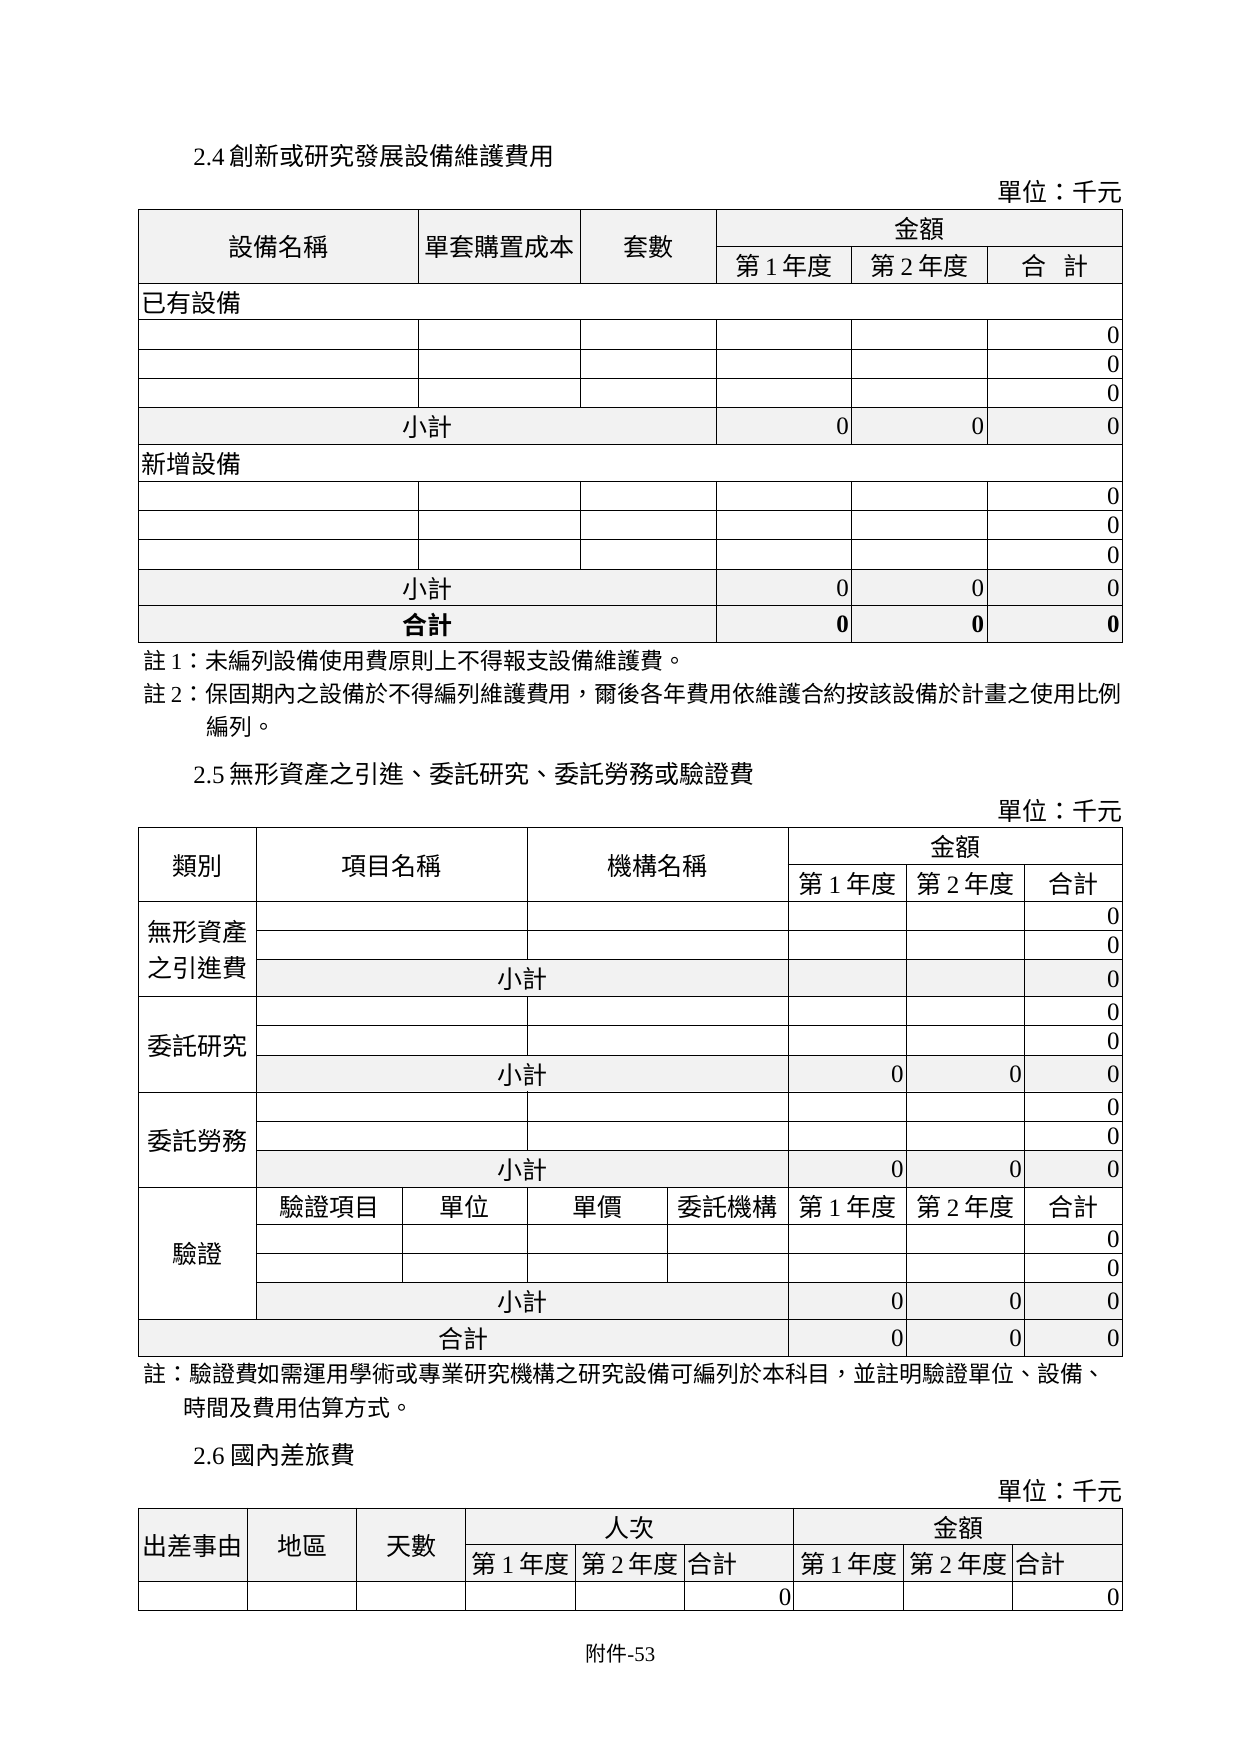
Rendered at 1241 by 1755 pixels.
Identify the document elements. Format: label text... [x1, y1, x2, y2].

table_cell 已有設備 [139, 284, 1122, 319]
table_cell 0 [988, 606, 1122, 642]
table_cell 委託勞務 [139, 1093, 256, 1187]
table_cell [403, 1254, 527, 1282]
table_cell [852, 482, 987, 510]
table_cell [419, 379, 580, 407]
table_cell 第1年度 [466, 1545, 575, 1581]
table_cell 0 [988, 482, 1122, 510]
table_cell [717, 320, 851, 349]
table_cell 0 [988, 320, 1122, 349]
table_cell 0 [907, 1320, 1024, 1356]
table_cell 第1年度 [794, 1545, 903, 1581]
table_cell [789, 1122, 906, 1150]
table_cell 委託機構 [668, 1188, 788, 1223]
table_cell [528, 997, 788, 1025]
table_cell [789, 997, 906, 1025]
table_cell [248, 1582, 356, 1610]
table_cell 合計 [139, 606, 716, 642]
table_cell 0 [852, 606, 987, 642]
table_header 金額 [717, 210, 1122, 246]
table_cell 0 [852, 570, 987, 605]
table_cell [581, 320, 716, 349]
table_cell [581, 482, 716, 510]
table_cell [419, 540, 580, 568]
table_header 類別 [139, 828, 256, 901]
table_cell [257, 931, 527, 959]
table_cell 小計 [257, 960, 788, 996]
table_cell 合計 [685, 1545, 793, 1581]
table_cell 0 [988, 379, 1122, 407]
table_cell [139, 540, 418, 568]
table_cell [852, 320, 987, 349]
table_cell 0 [789, 1151, 906, 1187]
table_cell 第2年度 [852, 247, 987, 283]
table_cell [581, 379, 716, 407]
table_cell [907, 1254, 1024, 1282]
table_cell [528, 1026, 788, 1055]
table_header 出差事由 [139, 1509, 247, 1581]
table_cell 0 [907, 1283, 1024, 1319]
table_cell 小計 [139, 408, 716, 444]
table_cell [852, 540, 987, 568]
table_cell 合計 [1013, 1545, 1122, 1581]
table_cell [528, 931, 788, 959]
table_cell [789, 960, 906, 996]
table_cell 0 [988, 540, 1122, 568]
table_cell [789, 1225, 906, 1253]
table_cell [789, 902, 906, 930]
text 註2：保固期內之設備於不得編列維護費用，爾後各年費用依維護合約按該設備於計畫之使用比例編列。 [143, 676, 1122, 742]
table_cell 無形資產之引進費 [139, 902, 256, 996]
table_cell 0 [988, 408, 1122, 444]
table_cell [717, 350, 851, 378]
table_cell 小計 [257, 1151, 788, 1187]
table_cell [789, 1093, 906, 1121]
table_cell 新增設備 [139, 445, 1122, 481]
table_header 人次 [466, 1509, 793, 1544]
table_cell 驗證項目 [257, 1188, 402, 1223]
table_cell 合計 [1025, 1188, 1122, 1223]
table_cell [257, 902, 527, 930]
table_cell [419, 350, 580, 378]
table_cell 0 [907, 1056, 1024, 1091]
table_cell 0 [717, 570, 851, 605]
table_cell 0 [1025, 902, 1122, 930]
table_cell 第2年度 [907, 1188, 1024, 1223]
table_cell [576, 1582, 684, 1610]
text 註：驗證費如需運用學術或專業研究機構之研究設備可編列於本科目，並註明驗證單位、設備、時間及費用估算方式。 [143, 1357, 1122, 1423]
table_cell 0 [1025, 1283, 1122, 1319]
table_header 套數 [581, 210, 716, 283]
table_cell [907, 1026, 1024, 1055]
table_cell 0 [1025, 1026, 1122, 1055]
table_cell [357, 1582, 465, 1610]
table_cell [419, 320, 580, 349]
table_cell 0 [717, 408, 851, 444]
table_cell 0 [789, 1320, 906, 1356]
table_cell 0 [988, 511, 1122, 539]
table_cell [904, 1582, 1012, 1610]
table_cell 0 [852, 408, 987, 444]
table_cell [907, 960, 1024, 996]
table_cell 0 [1013, 1582, 1122, 1610]
table_cell [466, 1582, 575, 1610]
table_cell [419, 482, 580, 510]
table_cell 小計 [257, 1283, 788, 1319]
table_cell 0 [907, 1151, 1024, 1187]
table_cell 0 [1025, 931, 1122, 959]
table_header 項目名稱 [257, 828, 527, 901]
table_cell [668, 1254, 788, 1282]
table_cell [907, 1093, 1024, 1121]
table_cell 0 [1025, 1254, 1122, 1282]
table_cell 第1年度 [789, 1188, 906, 1223]
table_cell 第1年度 [789, 865, 906, 901]
text 2.5無形資產之引進、委託研究、委託勞務或驗證費 [193, 755, 1122, 791]
table_cell [257, 1026, 527, 1055]
table_cell [852, 379, 987, 407]
table_cell [139, 511, 418, 539]
table_header 地區 [248, 1509, 356, 1581]
table_cell 0 [1025, 1320, 1122, 1356]
table_cell [139, 1582, 247, 1610]
table_cell 0 [1025, 1151, 1122, 1187]
text 註1：未編列設備使用費原則上不得報支設備維護費。 [143, 643, 1122, 676]
table_cell [257, 997, 527, 1025]
table_cell 0 [988, 570, 1122, 605]
table_cell [528, 902, 788, 930]
table_cell 第2年度 [904, 1545, 1012, 1581]
table_cell [419, 511, 580, 539]
table_cell 0 [685, 1582, 793, 1610]
table_cell 0 [988, 350, 1122, 378]
table_cell 0 [1025, 1056, 1122, 1091]
table_cell 第1年度 [717, 247, 851, 283]
table_cell [907, 997, 1024, 1025]
table_cell [257, 1122, 527, 1150]
table_cell [907, 1122, 1024, 1150]
table_cell [717, 482, 851, 510]
text 2.4創新或研究發展設備維護費用 [193, 137, 1122, 173]
table_cell 0 [1025, 960, 1122, 996]
table_cell [257, 1093, 527, 1121]
table_cell [528, 1122, 788, 1150]
table_header 單套購置成本 [419, 210, 580, 283]
table_cell 單價 [528, 1188, 667, 1223]
table_header 金額 [789, 828, 1122, 864]
table_cell [789, 931, 906, 959]
table_cell [852, 511, 987, 539]
table_cell 小計 [139, 570, 716, 605]
text 2.6 國內差旅費 [193, 1435, 1122, 1471]
table_cell [794, 1582, 903, 1610]
table_header 天數 [357, 1509, 465, 1581]
table_cell [257, 1225, 402, 1253]
text 單位：千元 [118, 173, 1122, 209]
table_cell 第2年度 [576, 1545, 684, 1581]
table_cell [789, 1254, 906, 1282]
text 單位：千元 [118, 1471, 1122, 1508]
table_cell [139, 379, 418, 407]
table_cell 0 [717, 606, 851, 642]
table_cell 單位 [403, 1188, 527, 1223]
table_cell [403, 1225, 527, 1253]
table_cell 0 [789, 1056, 906, 1091]
table_cell 合 計 [988, 247, 1122, 283]
table_cell 合計 [1025, 865, 1122, 901]
table_cell [581, 511, 716, 539]
table_cell 0 [1025, 1093, 1122, 1121]
table_header 設備名稱 [139, 210, 418, 283]
table_cell [139, 350, 418, 378]
table_cell [717, 511, 851, 539]
table_cell 合計 [139, 1320, 788, 1356]
table_cell [789, 1026, 906, 1055]
table_cell 驗證 [139, 1188, 256, 1319]
table_cell [139, 482, 418, 510]
table_cell [139, 320, 418, 349]
table_header 機構名稱 [528, 828, 788, 901]
table_cell [717, 540, 851, 568]
table_cell 0 [1025, 1122, 1122, 1150]
table_cell [717, 379, 851, 407]
table_cell 0 [789, 1283, 906, 1319]
table_header 金額 [794, 1509, 1122, 1544]
table_cell [907, 1225, 1024, 1253]
table_cell 第2年度 [907, 865, 1024, 901]
table_cell [528, 1225, 667, 1253]
table_cell [907, 931, 1024, 959]
table_cell [668, 1225, 788, 1253]
text 單位：千元 [118, 791, 1122, 827]
table_cell 0 [1025, 1225, 1122, 1253]
table_cell [528, 1254, 667, 1282]
table_cell [852, 350, 987, 378]
table_cell 0 [1025, 997, 1122, 1025]
table_cell 委託研究 [139, 997, 256, 1091]
table_cell [528, 1093, 788, 1121]
table_cell 小計 [257, 1056, 788, 1091]
table_cell [581, 540, 716, 568]
table_cell [257, 1254, 402, 1282]
table_cell [907, 902, 1024, 930]
table_cell [581, 350, 716, 378]
